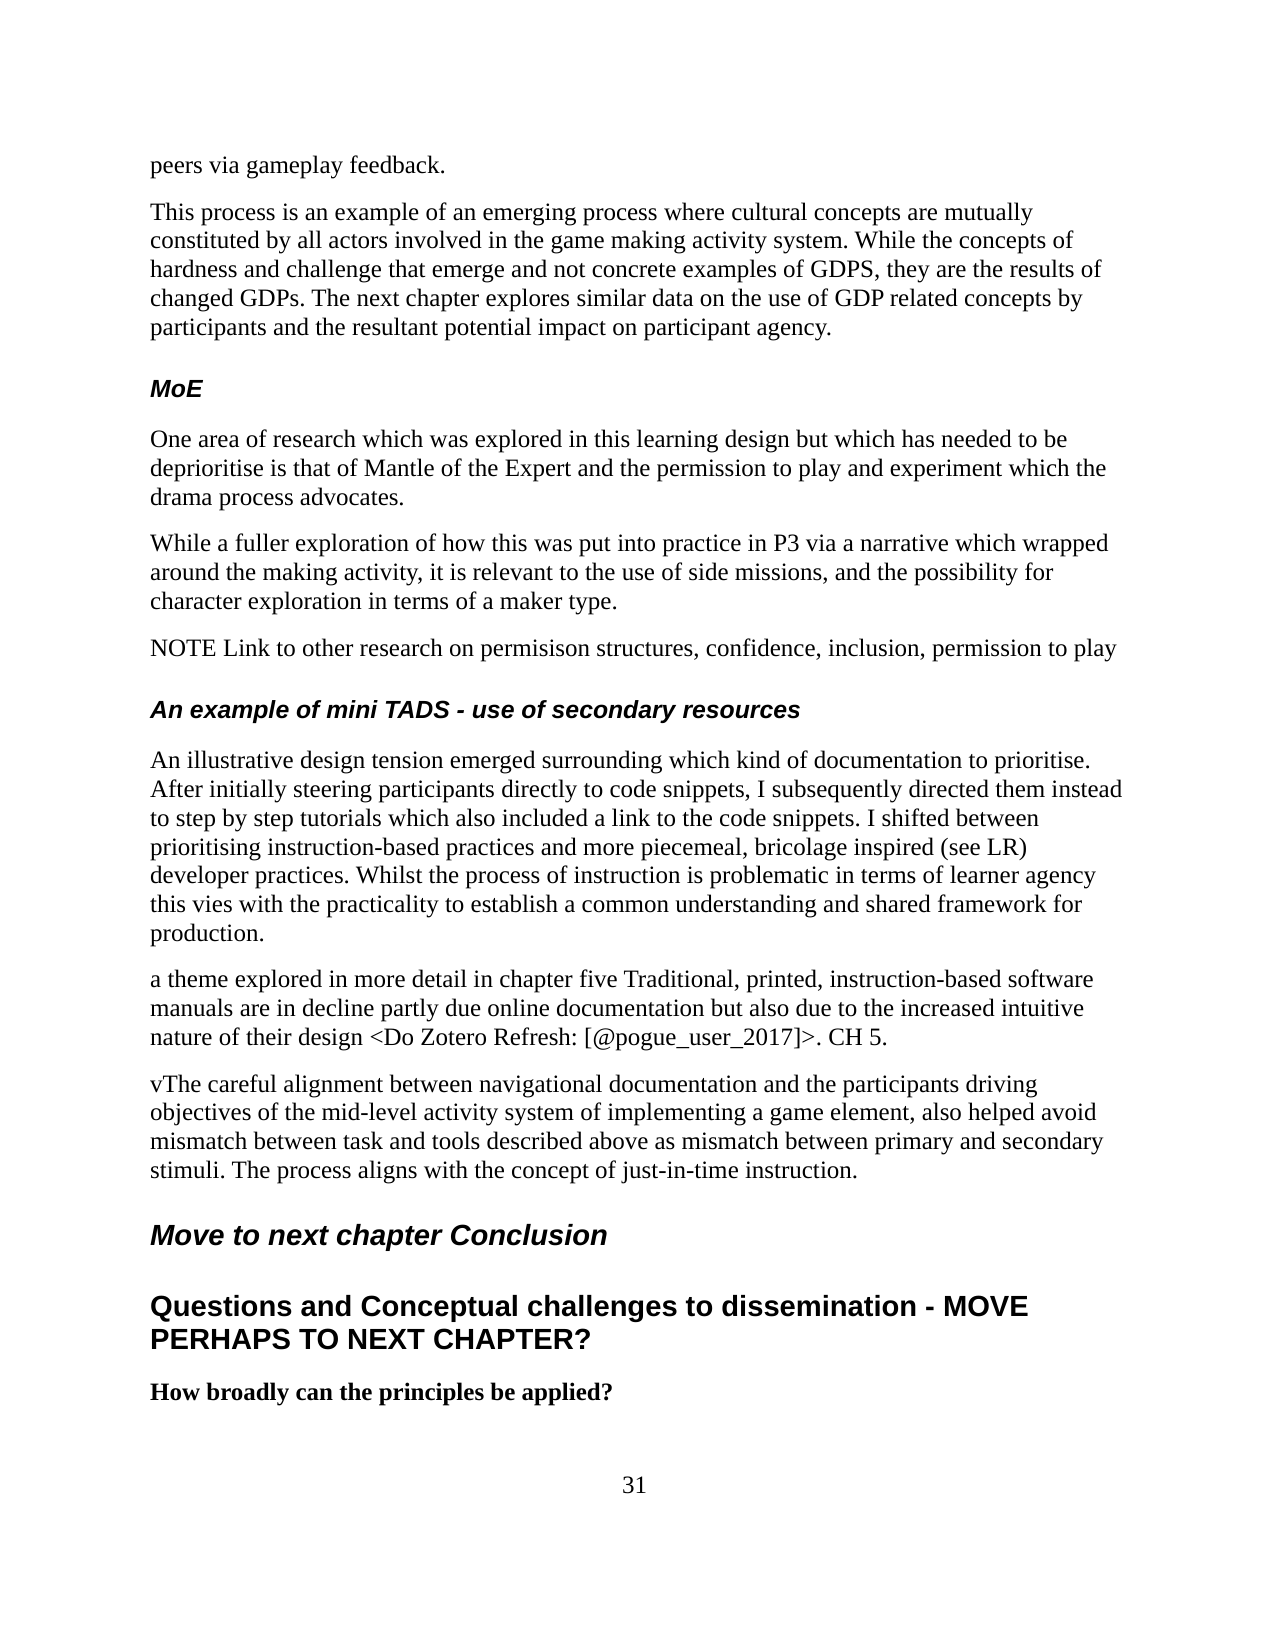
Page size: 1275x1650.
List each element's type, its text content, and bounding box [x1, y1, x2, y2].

text While a fuller exploration of how this was put into practice in P3 via a narrative which wrapped around the making activity, it is relevant to the use of side missions, and the possibility for character exploration in terms of a maker type. [150, 528, 1125, 615]
subtitle An example of mini TADS - use of secondary resources [150, 695, 1125, 724]
text One area of research which was explored in this learning design but which has needed to be deprioritise is that of Mantle of the Expert and the permission to play and experiment which the drama process advocates. [150, 424, 1125, 511]
subtitle Questions and Conceptual challenges to dissemination - MOVE PERHAPS TO NEXT CHAPTER? [150, 1289, 1125, 1356]
text NOTE Link to other research on permisison structures, confidence, inclusion, permission to play [150, 633, 1125, 661]
text This process is an example of an emerging process where cultural concepts are mutually constituted by all actors involved in the game making activity system. While the concepts of hardness and challenge that emerge and not concrete examples of GDPS, they are the results of changed GDPs. The next chapter explores similar data on the use of GDP related concepts by participants and the resultant potential impact on participant agency. [150, 197, 1125, 340]
subtitle MoE [150, 374, 1125, 403]
text How broadly can the principles be applied? [150, 1377, 1125, 1406]
subtitle Move to next chapter Conclusion [150, 1218, 1125, 1251]
text peers via gameplay feedback. [150, 150, 1125, 179]
text vThe careful alignment between navigational documentation and the participants driving objectives of the mid-level activity system of implementing a game element, also helped avoid mismatch between task and tools described above as mismatch between primary and secondary stimuli. The process aligns with the concept of just-in-time instruction. [150, 1069, 1125, 1184]
text An illustrative design tension emerged surrounding which kind of documentation to prioritise. After initially steering participants directly to code snippets, I subsequently directed them instead to step by step tutorials which also included a link to the code snippets. I shifted between prioritising instruction-based practices and more piecemeal, bricolage inspired (see LR) developer practices. Whilst the process of instruction is problematic in terms of learner agency this vies with the practicality to establish a common understanding and shared framework for production. [150, 745, 1125, 947]
text a theme explored in more detail in chapter five Traditional, printed, instruction-based software manuals are in decline partly due online documentation but also due to the increased intuitive nature of their design <Do Zotero Refresh: [@pogue_user_2017]>. CH 5. [150, 964, 1125, 1051]
